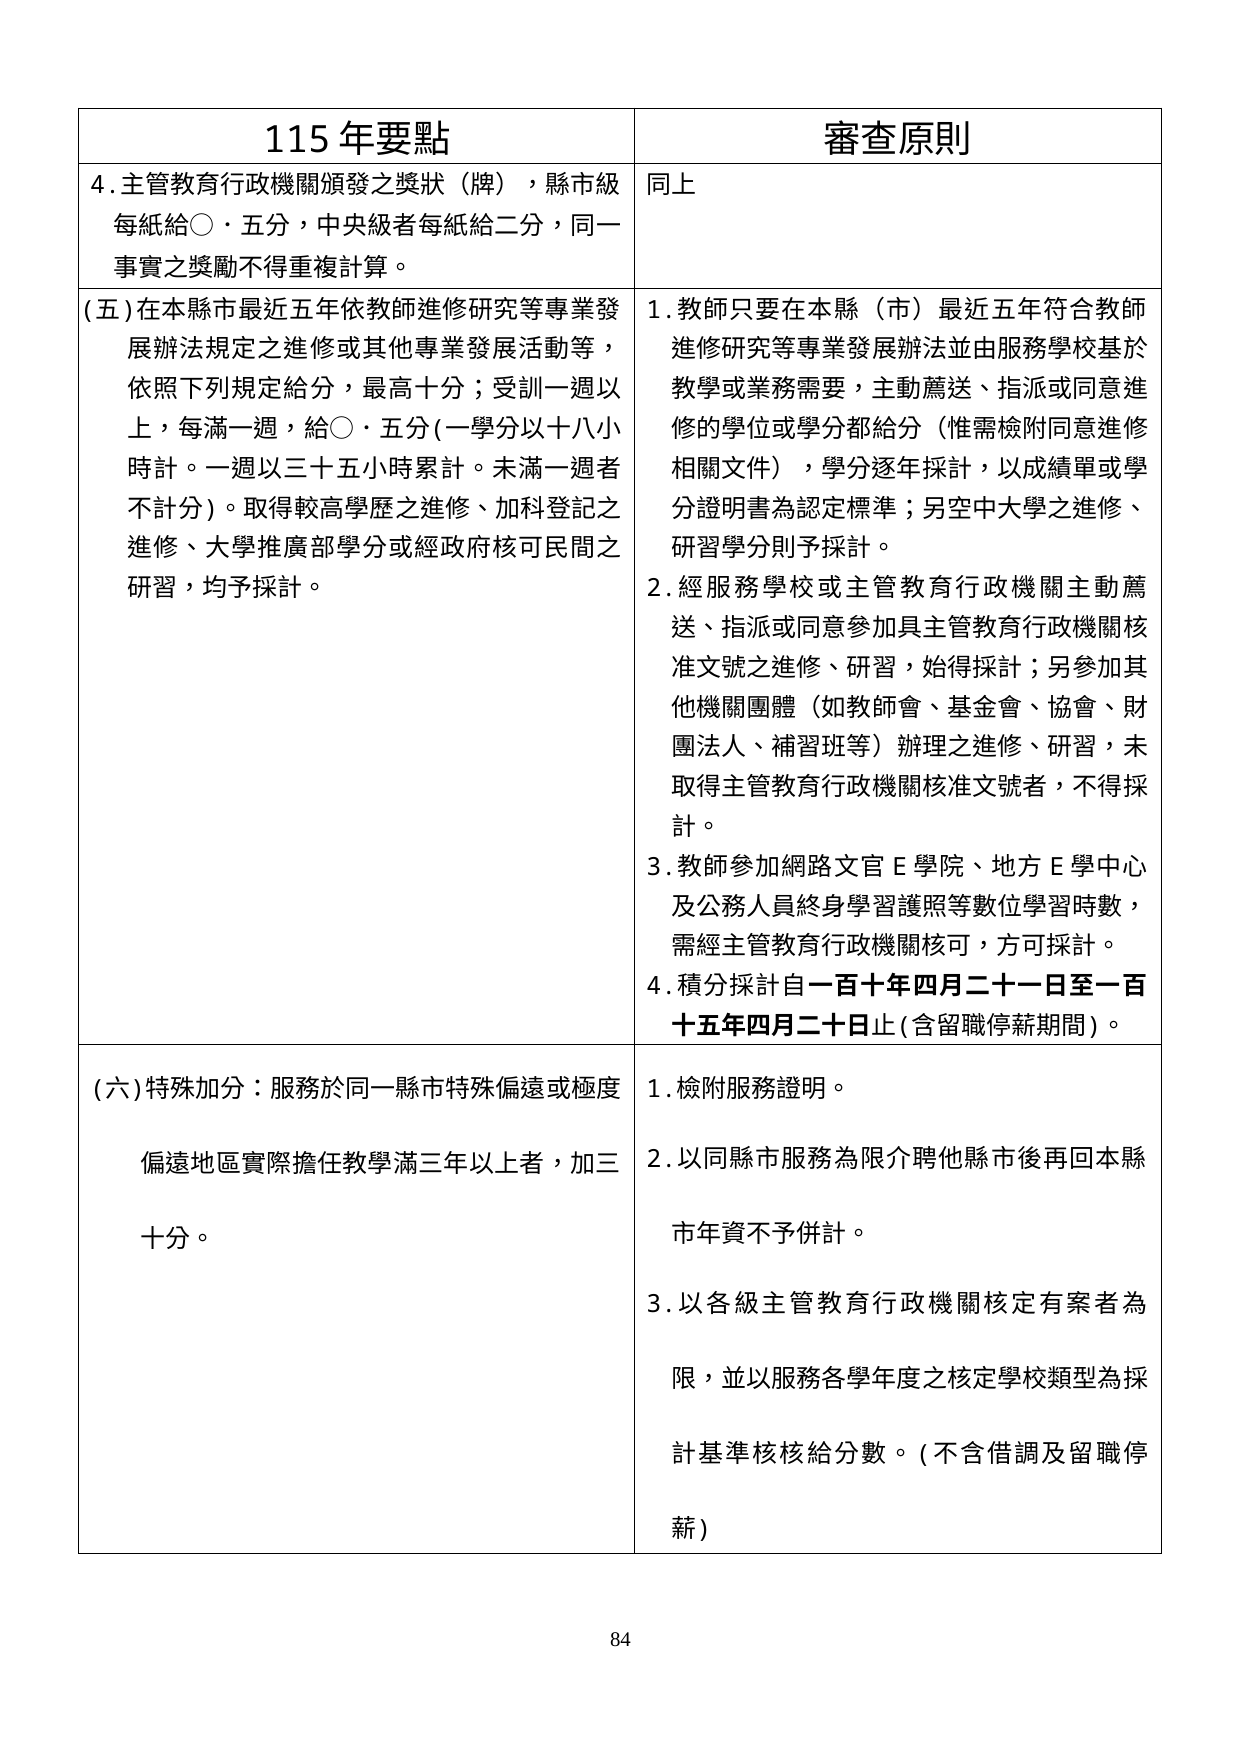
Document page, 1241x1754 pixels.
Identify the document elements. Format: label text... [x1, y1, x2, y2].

table_cell 4.主管教育行政機關頒發之獎狀（牌），縣市級每紙給○．五分，中央級者每紙給二分，同一事實之獎勵不得重複計算。 [79, 164, 634, 288]
table_header 審查原則 [635, 109, 1161, 163]
table_cell (五)在本縣市最近五年依教師進修研究等專業發展辦法規定之進修或其他專業發展活動等，依照下列規定給分，最高十分；受訓一週以上，每滿一週，給○．五分(一學分以十八小時計。一週以三十五小時累計。未滿一週者不計分)。取得較高學歷之進修、加科登記之進修、大學推廣部學分或經政府核可民間之研習，均予採計。 [79, 289, 634, 1044]
table_cell (六)特殊加分：服務於同一縣市特殊偏遠或極度偏遠地區實際擔任教學滿三年以上者，加三十分。 [79, 1045, 634, 1553]
table_cell 1.教師只要在本縣（市）最近五年符合教師進修研究等專業發展辦法並由服務學校基於教學或業務需要，主動薦送、指派或同意進修的學位或學分都給分（惟需檢附同意進修相關文件），學分逐年採計，以成績單或學分證明書為認定標準；另空中大學之進修、研習學分則予採計。 2.經服務學校或主管教育行政機關主動薦送、指派或同意參加具主管教育行政機關核准文號之進修、研習，始得採計；另參加其他機關團體（如教師會、基金會、協會、財團法人、補習班等）辦理之進修、研習，未取得主管教育行政機關核准文號者，不得採計。 3.教師參加網路文官E學院、地方E學中心及公務人員終身學習護照等數位學習時數，需經主管教育行政機關核可，方可採計。 4.積分採計自一百十年四月二十一日至一百十五年四月二十日止(含留職停薪期間)。 [635, 289, 1161, 1044]
table_cell 1.檢附服務證明。 2.以同縣市服務為限介聘他縣市後再回本縣市年資不予併計。 3.以各級主管教育行政機關核定有案者為限，並以服務各學年度之核定學校類型為採計基準核核給分數。(不含借調及留職停薪) [635, 1045, 1161, 1553]
table_header 115年要點 [79, 109, 634, 163]
table_cell 同上 [635, 164, 1161, 288]
